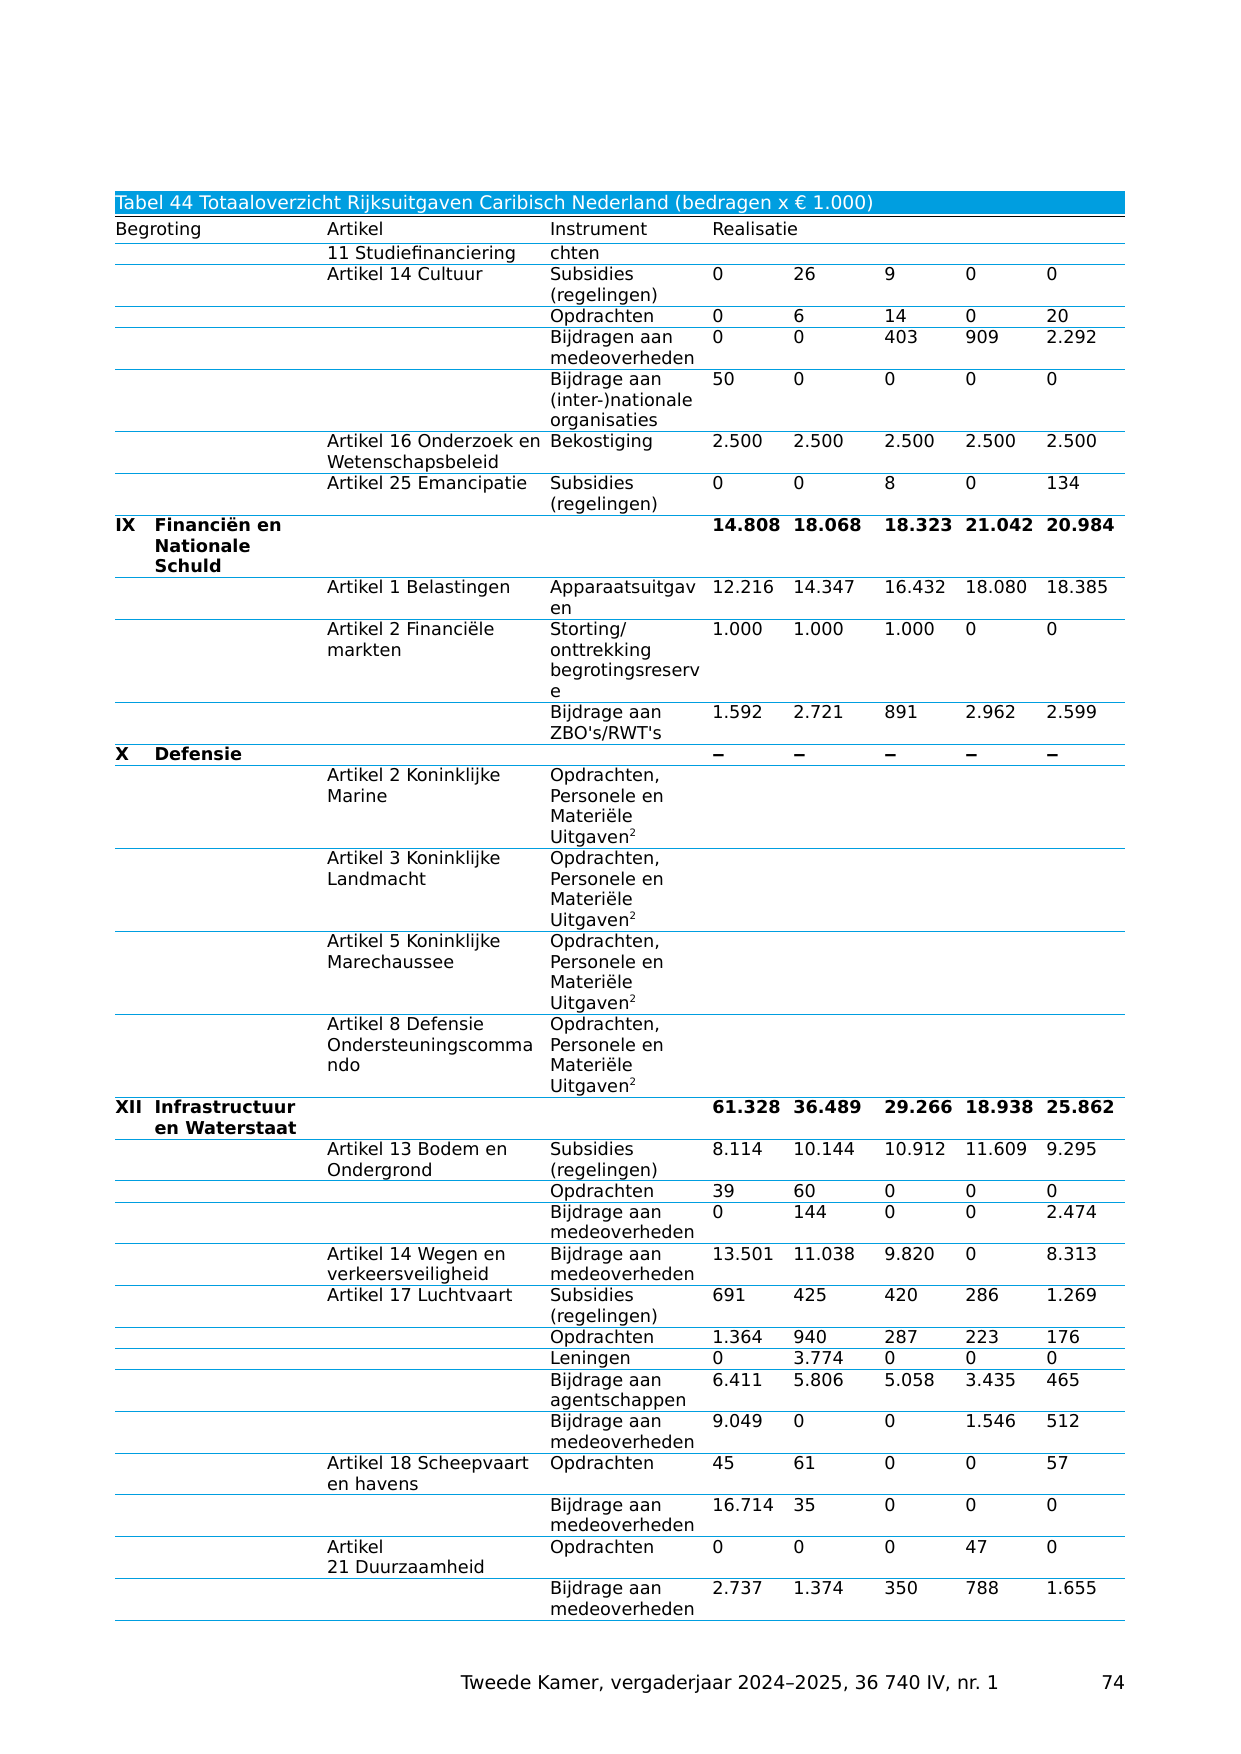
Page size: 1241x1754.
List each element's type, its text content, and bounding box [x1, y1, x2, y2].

table_cell 25.862 [1043, 1098, 1125, 1138]
table_cell 0 [881, 1349, 962, 1369]
table_cell [115, 1495, 151, 1536]
table_cell [115, 1412, 151, 1452]
table_cell 286 [962, 1286, 1043, 1327]
table_cell 8.313 [1043, 1244, 1125, 1285]
table_cell [324, 1495, 547, 1536]
table_cell Opdrachten [547, 1181, 709, 1201]
table_cell [151, 620, 324, 702]
table_cell [115, 474, 151, 514]
table_cell 0 [1043, 620, 1125, 702]
table_cell [790, 932, 881, 1014]
table_cell 6.411 [709, 1370, 790, 1411]
table_cell 8.114 [709, 1140, 790, 1180]
table_cell [151, 578, 324, 619]
table_cell 57 [1043, 1454, 1125, 1494]
table_cell 1.269 [1043, 1286, 1125, 1327]
table_cell [547, 516, 709, 577]
table_cell 61 [790, 1454, 881, 1494]
table_cell [881, 932, 962, 1014]
table_cell 14.808 [709, 516, 790, 577]
table_cell chten [547, 244, 709, 264]
table_cell [324, 703, 547, 743]
table_cell Apparaatsuitgaven [547, 578, 709, 619]
table_cell 60 [790, 1181, 881, 1201]
table_cell [324, 1349, 547, 1369]
table_cell [115, 370, 151, 431]
table_cell [115, 328, 151, 368]
table_cell Opdrachten [547, 1454, 709, 1494]
table_cell [115, 578, 151, 619]
table_cell [709, 932, 790, 1014]
table_cell 2.292 [1043, 328, 1125, 368]
table_cell 0 [962, 307, 1043, 327]
table_cell XII [115, 1098, 151, 1138]
table_cell 0 [881, 1454, 962, 1494]
table_cell 2.500 [790, 432, 881, 473]
table_cell 18.068 [790, 516, 881, 577]
table_cell [151, 1244, 324, 1285]
table_cell 20.984 [1043, 516, 1125, 577]
table_cell 0 [962, 620, 1043, 702]
table_cell Artikel 1 Belastingen [324, 578, 547, 619]
table_cell [115, 432, 151, 473]
table_cell Bijdragen aan medeoverheden [547, 328, 709, 368]
table_cell [115, 1015, 151, 1097]
table_cell 0 [881, 1412, 962, 1452]
table_cell 2.474 [1043, 1203, 1125, 1243]
table_cell [881, 766, 962, 848]
table_cell 691 [709, 1286, 790, 1327]
table_cell [709, 244, 790, 264]
table_cell 47 [962, 1537, 1043, 1578]
table_cell ‒ [709, 745, 790, 764]
table_cell [115, 849, 151, 931]
table_cell 0 [709, 265, 790, 306]
table_cell [151, 1140, 324, 1180]
table_cell [151, 307, 324, 327]
table_cell Opdrachten, Personele en Materiële Uitgaven2 [547, 932, 709, 1014]
table_cell [151, 474, 324, 514]
table_cell Bijdrage aan (inter-)nationale organisaties [547, 370, 709, 431]
table_cell [962, 244, 1043, 264]
table_cell [324, 516, 547, 577]
table_cell [151, 703, 324, 743]
table_cell 0 [1043, 370, 1125, 431]
table_cell 9.820 [881, 1244, 962, 1285]
table_cell [151, 1203, 324, 1243]
table_cell 0 [1043, 1181, 1125, 1201]
table_cell [962, 766, 1043, 848]
table_cell 0 [881, 1495, 962, 1536]
table_cell [790, 849, 881, 931]
table_cell 0 [790, 1537, 881, 1578]
table_cell 1.000 [790, 620, 881, 702]
table_cell [115, 1244, 151, 1285]
table_cell [115, 244, 151, 264]
table_cell 36.489 [790, 1098, 881, 1138]
table_cell [324, 1370, 547, 1411]
table_cell [324, 1328, 547, 1348]
table_cell 420 [881, 1286, 962, 1327]
table_cell 0 [881, 1537, 962, 1578]
table_cell 223 [962, 1328, 1043, 1348]
table_cell 0 [709, 1349, 790, 1369]
table_cell 0 [1043, 1495, 1125, 1536]
table_cell Artikel 5 Koninklijke Marechaussee [324, 932, 547, 1014]
table_cell 465 [1043, 1370, 1125, 1411]
table_cell Bijdrage aan medeoverheden [547, 1244, 709, 1285]
table_cell 144 [790, 1203, 881, 1243]
table_cell 1.364 [709, 1328, 790, 1348]
table_cell [1043, 244, 1125, 264]
table_cell 0 [962, 1203, 1043, 1243]
table_cell [151, 1349, 324, 1369]
table_cell 788 [962, 1579, 1043, 1619]
table_cell 0 [790, 474, 881, 514]
table_cell Artikel 2 Financiële markten [324, 620, 547, 702]
table_cell Artikel 13 Bodem en Ondergrond [324, 1140, 547, 1180]
table_cell Opdrachten, Personele en Materiële Uitgaven2 [547, 849, 709, 931]
table_cell [324, 328, 547, 368]
table_cell [547, 1098, 709, 1138]
table_cell [790, 766, 881, 848]
table_cell 5.058 [881, 1370, 962, 1411]
table_cell 39 [709, 1181, 790, 1201]
table_cell [151, 1328, 324, 1348]
table_cell 1.000 [709, 620, 790, 702]
table_cell [115, 1181, 151, 1201]
table_cell [115, 1203, 151, 1243]
table_cell 0 [881, 370, 962, 431]
table_cell Bijdrage aan agentschappen [547, 1370, 709, 1411]
table_cell 0 [962, 1495, 1043, 1536]
table_cell [881, 849, 962, 931]
table_cell 1.000 [881, 620, 962, 702]
table_cell 10.144 [790, 1140, 881, 1180]
table_cell 0 [881, 1181, 962, 1201]
table_cell [151, 1286, 324, 1327]
table_cell [962, 1015, 1043, 1097]
table_cell 8 [881, 474, 962, 514]
table_cell [115, 1140, 151, 1180]
table_cell 0 [790, 1412, 881, 1452]
table_cell Bijdrage aan medeoverheden [547, 1412, 709, 1452]
table_cell Subsidies (regelingen) [547, 474, 709, 514]
table_cell ‒ [1043, 745, 1125, 764]
table_cell ‒ [881, 745, 962, 764]
table_cell 1.592 [709, 703, 790, 743]
table_cell [115, 307, 151, 327]
table_cell [151, 1579, 324, 1619]
table_cell 50 [709, 370, 790, 431]
table_cell 0 [962, 1349, 1043, 1369]
table_cell 134 [1043, 474, 1125, 514]
table_cell [324, 370, 547, 431]
table_cell 11.609 [962, 1140, 1043, 1180]
table_cell Opdrachten [547, 1328, 709, 1348]
table_cell [151, 1495, 324, 1536]
table_cell 0 [709, 307, 790, 327]
table_cell Subsidies (regelingen) [547, 265, 709, 306]
table_cell [709, 1015, 790, 1097]
table_cell [151, 244, 324, 264]
table_cell X [115, 745, 151, 764]
table_cell 0 [962, 1181, 1043, 1201]
table_cell 10.912 [881, 1140, 962, 1180]
table_cell Realisatie [709, 217, 1125, 243]
table_cell [115, 1370, 151, 1411]
table_cell 14.347 [790, 578, 881, 619]
table_cell [881, 244, 962, 264]
table_cell Infrastructuur en Waterstaat [151, 1098, 324, 1138]
table_cell ‒ [790, 745, 881, 764]
table_cell 2.721 [790, 703, 881, 743]
table_cell Bekostiging [547, 432, 709, 473]
table_cell 2.599 [1043, 703, 1125, 743]
table_cell 0 [709, 1537, 790, 1578]
table_cell [324, 1098, 547, 1138]
table_cell [709, 849, 790, 931]
table_cell 11 Studiefinanciering [324, 244, 547, 264]
table_cell [115, 1537, 151, 1578]
table_cell 0 [709, 474, 790, 514]
table_cell 1.546 [962, 1412, 1043, 1452]
table_cell 0 [790, 328, 881, 368]
table_cell Bijdrage aan medeoverheden [547, 1495, 709, 1536]
table_cell [790, 1015, 881, 1097]
table_cell 29.266 [881, 1098, 962, 1138]
table_cell [881, 1015, 962, 1097]
table_cell [324, 1181, 547, 1201]
table_cell 2.500 [709, 432, 790, 473]
table_cell Artikel 14 Wegen en verkeersveiligheid [324, 1244, 547, 1285]
table_cell 16.432 [881, 578, 962, 619]
table_cell [151, 1454, 324, 1494]
table_cell 1.374 [790, 1579, 881, 1619]
table_cell Opdrachten [547, 1537, 709, 1578]
table_cell 287 [881, 1328, 962, 1348]
table_cell [151, 1015, 324, 1097]
table_cell 35 [790, 1495, 881, 1536]
table_cell [115, 620, 151, 702]
table_cell 0 [1043, 265, 1125, 306]
table_cell 26 [790, 265, 881, 306]
table_cell Financiën en Nationale Schuld [151, 516, 324, 577]
table_cell Artikel 16 Onderzoek en Wetenschapsbeleid [324, 432, 547, 473]
table_cell 0 [962, 370, 1043, 431]
table_cell 350 [881, 1579, 962, 1619]
table_cell 16.714 [709, 1495, 790, 1536]
table_cell 2.737 [709, 1579, 790, 1619]
table_cell [115, 766, 151, 848]
table_cell 0 [881, 1203, 962, 1243]
table_cell Opdrachten, Personele en Materiële Uitgaven2 [547, 1015, 709, 1097]
table_cell Subsidies (regelingen) [547, 1140, 709, 1180]
table_cell ‒ [962, 745, 1043, 764]
table_cell Begroting [115, 217, 324, 243]
table_cell [115, 1349, 151, 1369]
table_cell [324, 1412, 547, 1452]
table_cell 0 [962, 474, 1043, 514]
table_cell 9.295 [1043, 1140, 1125, 1180]
table_cell [324, 1579, 547, 1619]
table_cell [151, 265, 324, 306]
table_cell Opdrachten, Personele en Materiële Uitgaven2 [547, 766, 709, 848]
table_cell 2.962 [962, 703, 1043, 743]
table_cell 14 [881, 307, 962, 327]
table_cell 512 [1043, 1412, 1125, 1452]
table_cell 0 [962, 1244, 1043, 1285]
table_cell 3.435 [962, 1370, 1043, 1411]
table_cell Artikel 21 Duurzaamheid [324, 1537, 547, 1578]
table_cell [115, 1286, 151, 1327]
table_cell [151, 932, 324, 1014]
table_cell [115, 1328, 151, 1348]
table_cell 6 [790, 307, 881, 327]
table_cell 13.501 [709, 1244, 790, 1285]
table_cell Artikel 18 Scheepvaart en havens [324, 1454, 547, 1494]
table_cell Artikel 2 Koninklijke Marine [324, 766, 547, 848]
table_cell 0 [790, 370, 881, 431]
table_cell IX [115, 516, 151, 577]
table_cell 11.038 [790, 1244, 881, 1285]
table_cell [547, 745, 709, 764]
table_cell Artikel 8 Defensie Ondersteuningscommando [324, 1015, 547, 1097]
table_cell 0 [1043, 1537, 1125, 1578]
table_cell 9 [881, 265, 962, 306]
table_cell Leningen [547, 1349, 709, 1369]
table_cell 2.500 [962, 432, 1043, 473]
table_cell 0 [709, 328, 790, 368]
table_cell [151, 1537, 324, 1578]
table_cell Artikel 3 Koninklijke Landmacht [324, 849, 547, 931]
table_cell 0 [962, 265, 1043, 306]
table_cell 45 [709, 1454, 790, 1494]
table_cell 2.500 [881, 432, 962, 473]
table_cell [1043, 849, 1125, 931]
table_cell 909 [962, 328, 1043, 368]
table_cell [1043, 932, 1125, 1014]
table_cell Subsidies (regelingen) [547, 1286, 709, 1327]
table_cell 0 [709, 1203, 790, 1243]
table_cell [115, 703, 151, 743]
table_cell [962, 849, 1043, 931]
table_cell 0 [962, 1454, 1043, 1494]
table_cell [151, 1181, 324, 1201]
table_cell 3.774 [790, 1349, 881, 1369]
table_cell Artikel 25 Emancipatie [324, 474, 547, 514]
table_cell [151, 766, 324, 848]
table_cell [151, 328, 324, 368]
table_cell [1043, 1015, 1125, 1097]
table_cell 0 [1043, 1349, 1125, 1369]
table_cell [151, 1412, 324, 1452]
table_cell Artikel 14 Cultuur [324, 265, 547, 306]
table_cell [115, 1579, 151, 1619]
table_cell Artikel [324, 217, 547, 243]
table_cell [324, 307, 547, 327]
table_cell [324, 1203, 547, 1243]
table_cell 18.938 [962, 1098, 1043, 1138]
table_cell [151, 1370, 324, 1411]
table_cell Instrument [547, 217, 709, 243]
table_cell [324, 745, 547, 764]
table_cell [1043, 766, 1125, 848]
table_cell [115, 265, 151, 306]
table_cell Opdrachten [547, 307, 709, 327]
table_cell [115, 932, 151, 1014]
table_cell Bijdrage aan medeoverheden [547, 1579, 709, 1619]
table_cell [151, 849, 324, 931]
table_cell 403 [881, 328, 962, 368]
table_cell 2.500 [1043, 432, 1125, 473]
table_cell 5.806 [790, 1370, 881, 1411]
table_cell [151, 370, 324, 431]
table_cell Artikel 17 Luchtvaart [324, 1286, 547, 1327]
table_cell 176 [1043, 1328, 1125, 1348]
table_cell [115, 1454, 151, 1494]
table_cell 940 [790, 1328, 881, 1348]
table_cell 891 [881, 703, 962, 743]
table_cell [151, 432, 324, 473]
table_cell 18.080 [962, 578, 1043, 619]
table_cell Defensie [151, 745, 324, 764]
table_cell 18.323 [881, 516, 962, 577]
table_cell 425 [790, 1286, 881, 1327]
table_cell Storting/onttrekking begrotingsreserve [547, 620, 709, 702]
table_cell 20 [1043, 307, 1125, 327]
table_cell 9.049 [709, 1412, 790, 1452]
table_cell 12.216 [709, 578, 790, 619]
table_cell 18.385 [1043, 578, 1125, 619]
table_cell Bijdrage aan medeoverheden [547, 1203, 709, 1243]
table_cell [962, 932, 1043, 1014]
table_cell Bijdrage aan ZBO's/RWT's [547, 703, 709, 743]
table_cell 1.655 [1043, 1579, 1125, 1619]
table_cell 21.042 [962, 516, 1043, 577]
table_cell [709, 766, 790, 848]
table_cell [790, 244, 881, 264]
table_cell 61.328 [709, 1098, 790, 1138]
